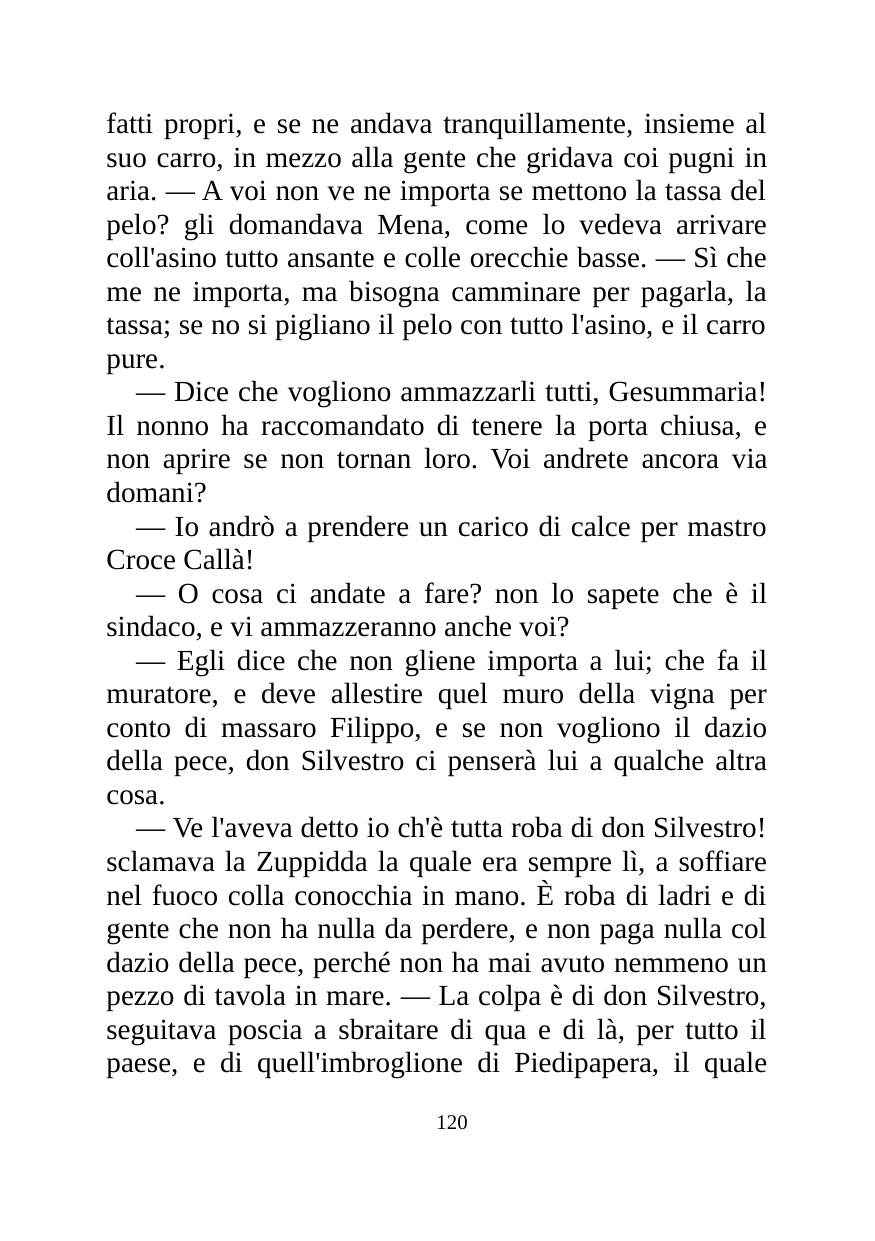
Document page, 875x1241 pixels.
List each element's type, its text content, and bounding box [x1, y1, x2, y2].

text fatti propri, e se ne andava tranquillamente, insieme al suo carro, in mezzo alla gente che gridava coi pugni in aria. — A voi non ve ne importa se mettono la tassa del pelo? gli domandava Mena, come lo vedeva arrivare coll'asino tutto ansante e colle orecchie basse. — Sì che me ne importa, ma bisogna camminare per pagarla, la tassa; se no si pigliano il pelo con tutto l'asino, e il carro pure. [106, 106, 768, 374]
text — Egli dice che non gliene importa a lui; che fa il muratore, e deve allestire quel muro della vigna per conto di massaro Filippo, e se non vogliono il dazio della pece, don Silvestro ci penserà lui a qualche altra cosa. [106, 643, 768, 811]
text — Io andrò a prendere un carico di calce per mastro Croce Callà! [106, 509, 768, 576]
text — Dice che vogliono ammazzarli tutti, Gesummaria! Il nonno ha raccomandato di tenere la porta chiusa, e non aprire se non tornan loro. Voi andrete ancora via domani? [106, 374, 768, 509]
text — Ve l'aveva detto io ch'è tutta roba di don Silvestro! sclamava la Zuppidda la quale era sempre lì, a soffiare nel fuoco colla conocchia in mano. È roba di ladri e di gente che non ha nulla da perdere, e non paga nulla col dazio della pece, perché non ha mai avuto nemmeno un pezzo di tavola in mare. — La colpa è di don Silvestro, seguitava poscia a sbraitare di qua e di là, per tutto il paese, e di quell'imbroglione di Piedipapera, il quale [106, 811, 768, 1079]
text — O cosa ci andate a fare? non lo sapete che è il sindaco, e vi ammazzeranno anche voi? [106, 576, 768, 643]
